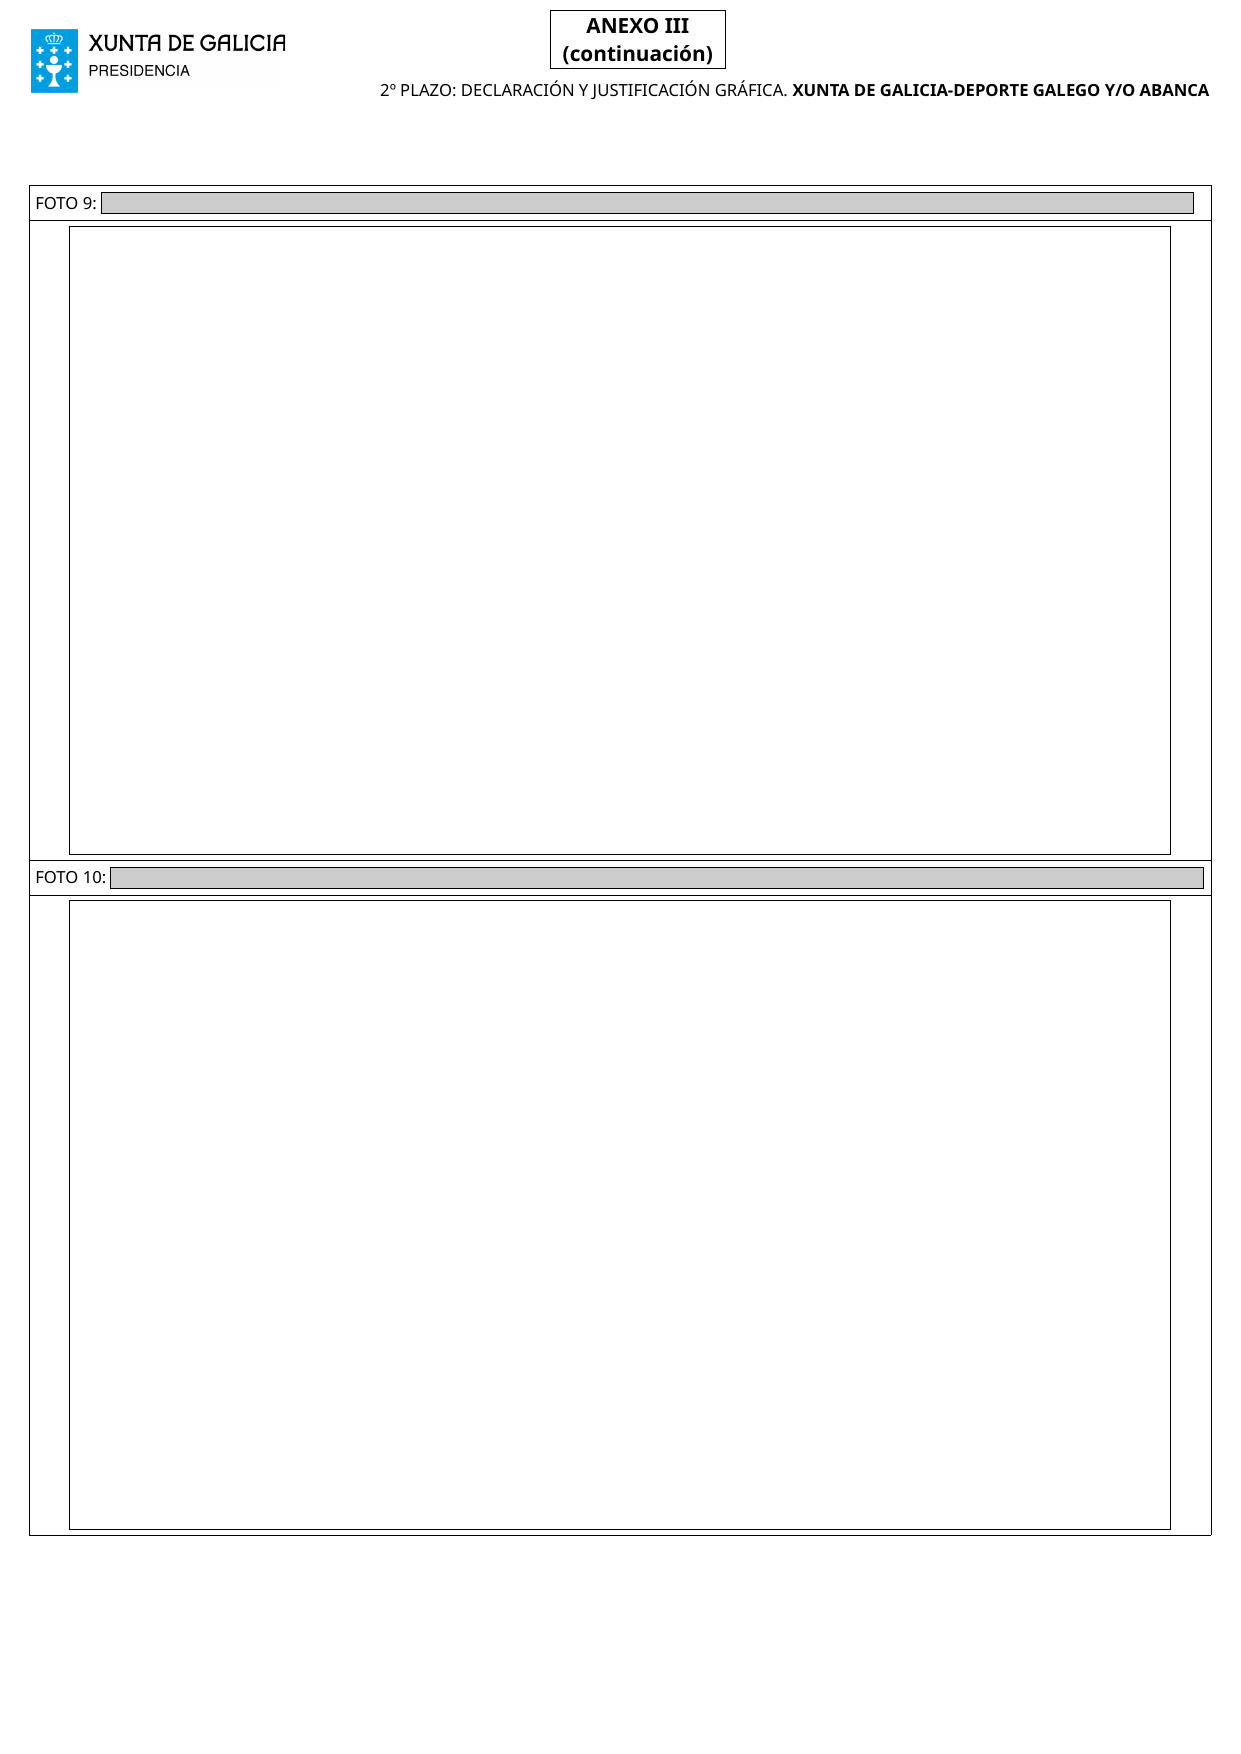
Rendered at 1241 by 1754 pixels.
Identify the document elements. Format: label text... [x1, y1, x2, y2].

picture [47, 66, 61, 86]
table_header FOTO 9: [30, 186, 1211, 220]
table_cell [30, 221, 1211, 860]
picture [79, 29, 286, 93]
table_cell FOTO 10: [30, 861, 1211, 894]
table_cell [30, 896, 1211, 1535]
